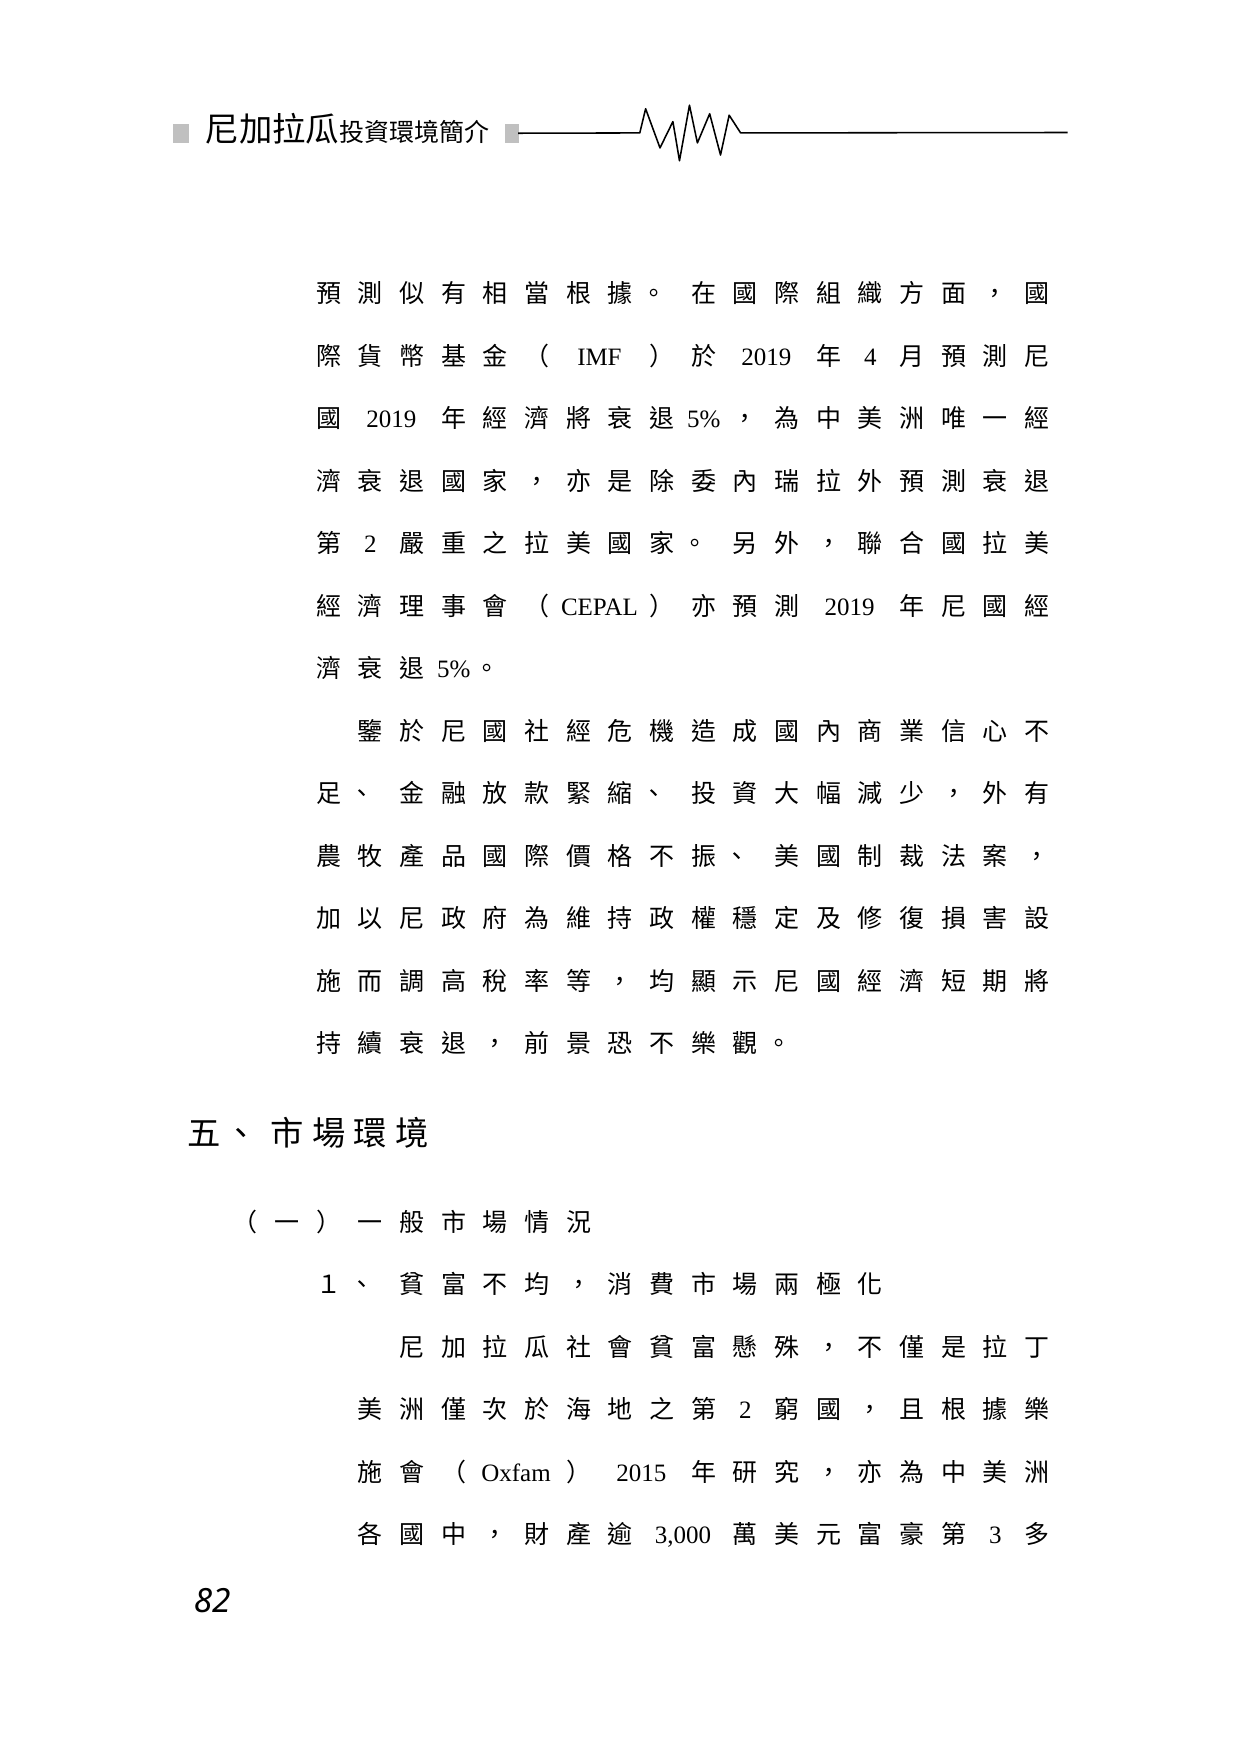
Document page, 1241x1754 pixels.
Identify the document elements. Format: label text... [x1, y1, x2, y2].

text １、貧富不均，消費市場兩極化 [281, 1241, 1058, 1304]
text 預測似有相當根據。在國際組織方面，國際貨幣基金（IMF）於2019年4月預測尼國2019年經濟將衰退5%，為中美洲唯一經濟衰退國家，亦是除委內瑞拉外預測衰退第2嚴重之拉美國家。另外，聯合國拉美經濟理事會（CEPAL）亦預測2019年尼國經濟衰退5%。 [281, 250, 1058, 688]
text （一）一般市場情況 [207, 1179, 1058, 1241]
text 五、市場環境 [183, 1089, 1058, 1152]
text 尼加拉瓜社會貧富懸殊，不僅是拉丁美洲僅次於海地之第2窮國，且根據樂施會（Oxfam）2015年研究，亦為中美洲各國中，財產逾3,000萬美元富豪第3多 [330, 1304, 1058, 1554]
text 鑒於尼國社經危機造成國內商業信心不足、金融放款緊縮、投資大幅減少，外有農牧產品國際價格不振、美國制裁法案，加以尼政府為維持政權穩定及修復損害設施而調高稅率等，均顯示尼國經濟短期將持續衰退，前景恐不樂觀。 [281, 688, 1058, 1063]
